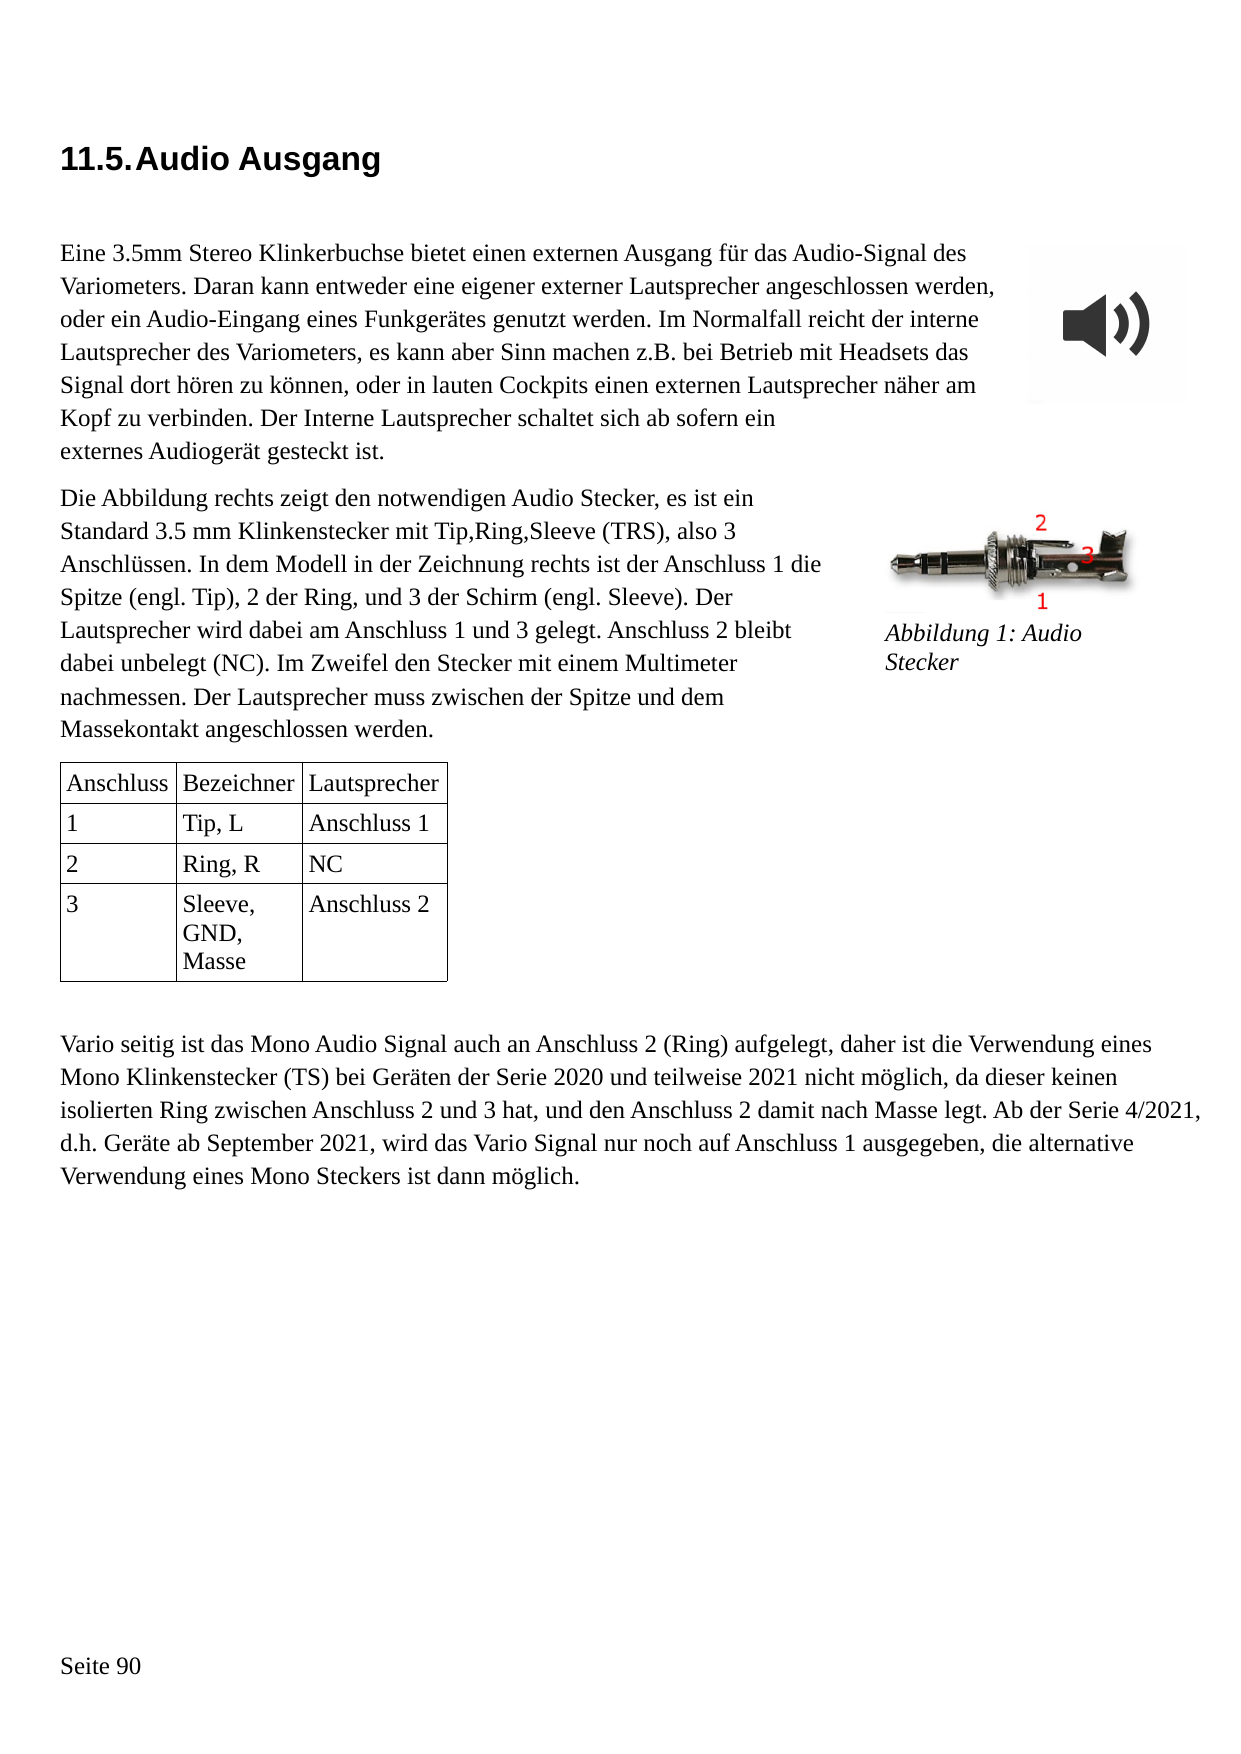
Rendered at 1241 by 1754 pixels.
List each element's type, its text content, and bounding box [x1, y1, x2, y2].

text Eine 3.5mm Stereo Klinkerbuchse bietet einen externen Ausgang für das Audio-Signal des Variometers. Daran kann entweder eine eigener externer Lautsprecher angeschlossen werden, oder ein Audio-Eingang eines Funkgerätes genutzt werden. Im Normalfall reicht der interne Lautsprecher des Variometers, es kann aber Sinn machen z.B. bei Betrieb mit Headsets das Signal dort hören zu können, oder in lauten Cockpits einen externen Lautsprecher näher am Kopf zu verbinden. Der Interne Lautsprecher schaltet sich ab sofern ein externes Audiogerät gesteckt ist. [60, 238, 1207, 464]
table_header Anschluss [61, 763, 176, 802]
text Abbildung 1: Audio Stecker [885, 613, 1144, 676]
table_cell 2 [61, 844, 176, 883]
text Die Abbildung rechts zeigt den notwendigen Audio Stecker, es ist ein Standard 3.5 mm Klinkenstecker mit Tip,Ring,Sleeve (TRS), also 3 Anschlüssen. In dem Modell in der Zeichnung rechts ist der Anschluss 1 die Spitze (engl. Tip), 2 der Ring, und 3 der Schirm (engl. Sleeve). Der Lautsprecher wird dabei am Anschluss 1 und 3 gelegt. Anschluss 2 bleibt dabei unbelegt (NC). Im Zweifel den Stecker mit einem Multimeter nachmessen. Der Lautsprecher muss zwischen der Spitze und dem Massekontakt angeschlossen werden. [60, 482, 1207, 743]
table_cell Anschluss 2 [303, 884, 447, 981]
picture [885, 494, 1144, 613]
table_header Bezeichner [177, 763, 302, 802]
subtitle Audio Ausgang [60, 139, 1207, 178]
table_cell NC [303, 844, 447, 883]
table_cell Sleeve, GND, Masse [177, 884, 302, 981]
text Vario seitig ist das Mono Audio Signal auch an Anschluss 2 (Ring) aufgelegt, daher ist die Verwendung eines Mono Klinkenstecker (TS) bei Geräten der Serie 2020 und teilweise 2021 nicht möglich, da dieser keinen isolierten Ring zwischen Anschluss 2 und 3 hat, und den Anschluss 2 damit nach Masse legt. Ab der Serie 4/2021, d.h. Geräte ab September 2021, wird das Vario Signal nur noch auf Anschluss 1 ausgegeben, die alternative Verwendung eines Mono Steckers ist dann möglich. [60, 1029, 1207, 1189]
table_cell Anschluss 1 [303, 804, 447, 843]
table_cell 1 [61, 804, 176, 843]
table_header Lautsprecher [303, 763, 447, 802]
table_cell Tip, L [177, 804, 302, 843]
picture [1025, 243, 1187, 405]
table_cell Ring, R [177, 844, 302, 883]
table_cell 3 [61, 884, 176, 981]
